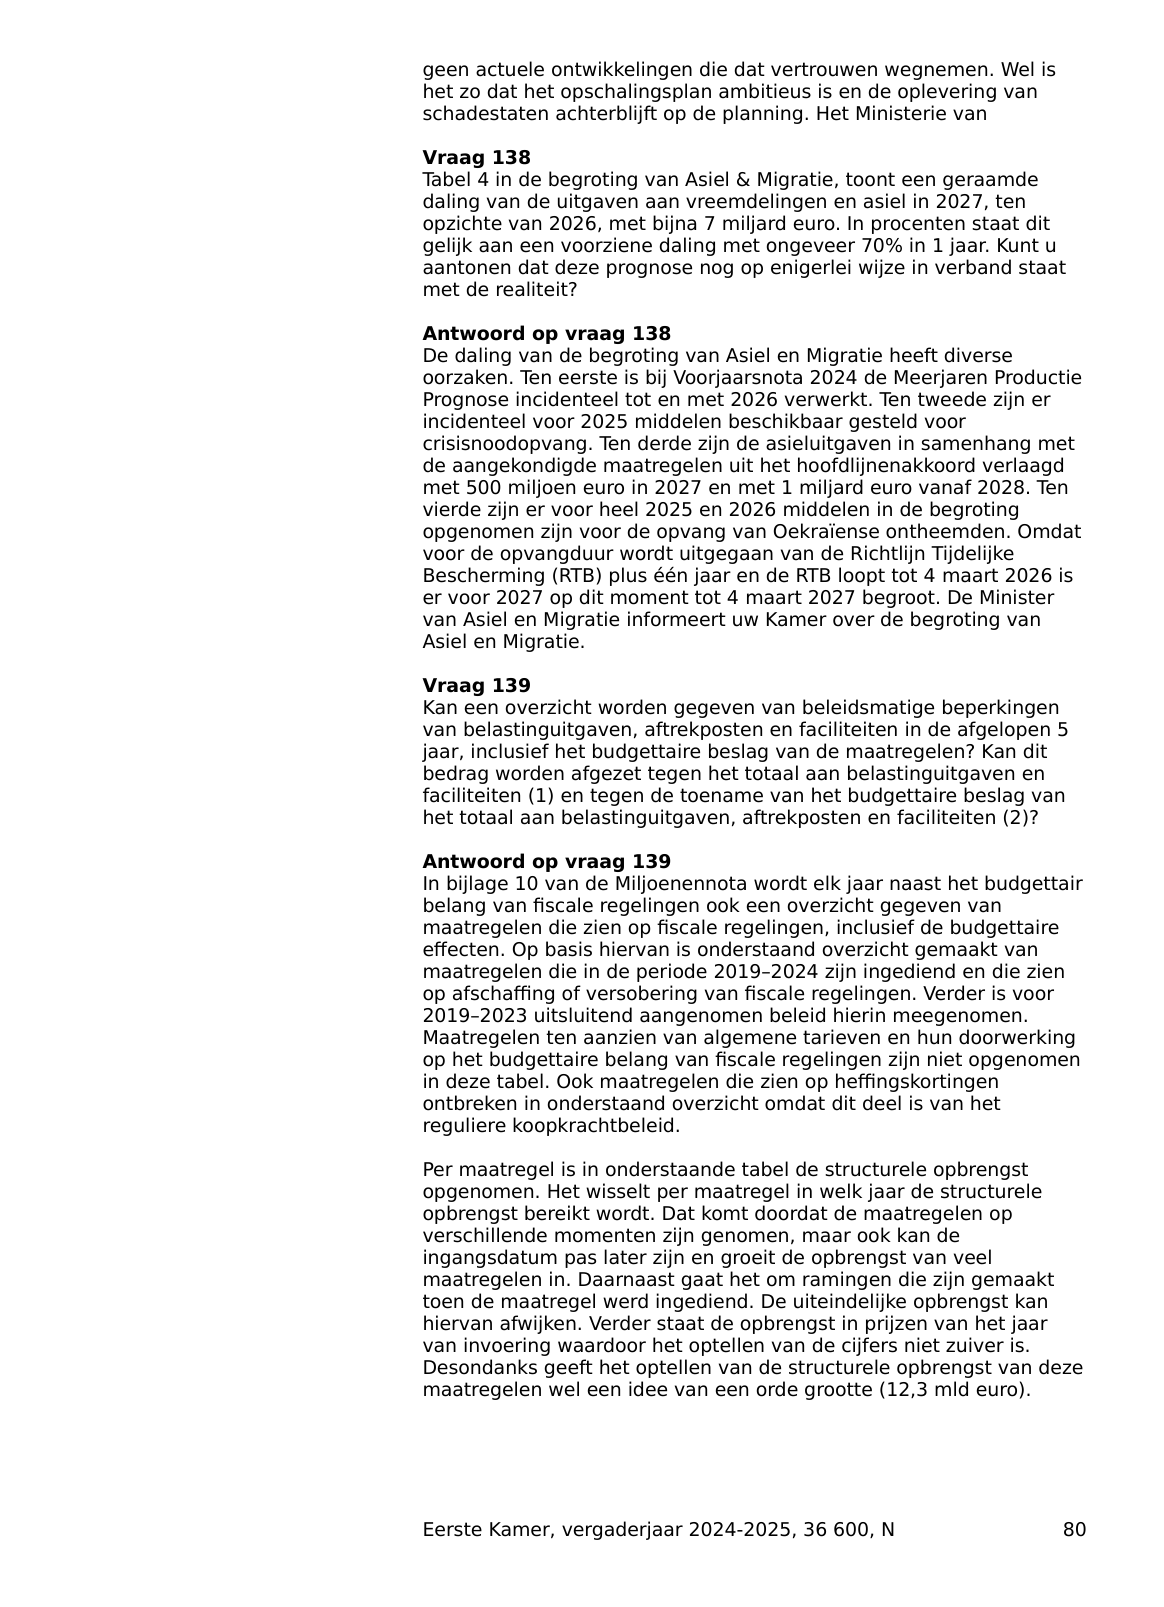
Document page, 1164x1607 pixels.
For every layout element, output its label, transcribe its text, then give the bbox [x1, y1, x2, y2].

text Kan een overzicht worden gegeven van beleidsmatige beperkingen van belastinguitgaven, aftrekposten en faciliteiten in de afgelopen 5 jaar, inclusief het budgettaire beslag van de maatregelen? Kan dit bedrag worden afgezet tegen het totaal aan belastinguitgaven en faciliteiten (1) en tegen de toename van het budgettaire beslag van het totaal aan belastinguitgaven, aftrekposten en faciliteiten (2)? [422, 697, 1087, 829]
text Antwoord op vraag 139 [422, 851, 1087, 873]
text In bijlage 10 van de Miljoenennota wordt elk jaar naast het budgettair belang van fiscale regelingen ook een overzicht gegeven van maatregelen die zien op fiscale regelingen, inclusief de budgettaire effecten. Op basis hiervan is onderstaand overzicht gemaakt van maatregelen die in de periode 2019–2024 zijn ingediend en die zien op afschaffing of versobering van fiscale regelingen. Verder is voor 2019–2023 uitsluitend aangenomen beleid hierin meegenomen. Maatregelen ten aanzien van algemene tarieven en hun doorwerking op het budgettaire belang van fiscale regelingen zijn niet opgenomen in deze tabel. Ook maatregelen die zien op heffingskortingen ontbreken in onderstaand overzicht omdat dit deel is van het reguliere koopkrachtbeleid. [422, 873, 1087, 1137]
text Vraag 139 [422, 675, 1087, 697]
text Tabel 4 in de begroting van Asiel & Migratie, toont een geraamde daling van de uitgaven aan vreemdelingen en asiel in 2027, ten opzichte van 2026, met bijna 7 miljard euro. In procenten staat dit gelijk aan een voorziene daling met ongeveer 70% in 1 jaar. Kunt u aantonen dat deze prognose nog op enigerlei wijze in verband staat met de realiteit? [422, 169, 1087, 301]
text Vraag 138 [422, 147, 1087, 169]
text De daling van de begroting van Asiel en Migratie heeft diverse oorzaken. Ten eerste is bij Voorjaarsnota 2024 de Meerjaren Productie Prognose incidenteel tot en met 2026 verwerkt. Ten tweede zijn er incidenteel voor 2025 middelen beschikbaar gesteld voor crisisnoodopvang. Ten derde zijn de asieluitgaven in samenhang met de aangekondigde maatregelen uit het hoofdlijnenakkoord verlaagd met 500 miljoen euro in 2027 en met 1 miljard euro vanaf 2028. Ten vierde zijn er voor heel 2025 en 2026 middelen in de begroting opgenomen zijn voor de opvang van Oekraïense ontheemden. Omdat voor de opvangduur wordt uitgegaan van de Richtlijn Tijdelijke Bescherming (RTB) plus één jaar en de RTB loopt tot 4 maart 2026 is er voor 2027 op dit moment tot 4 maart 2027 begroot. De Minister van Asiel en Migratie informeert uw Kamer over de begroting van Asiel en Migratie. [422, 345, 1087, 653]
text Antwoord op vraag 138 [422, 323, 1087, 345]
text Per maatregel is in onderstaande tabel de structurele opbrengst opgenomen. Het wisselt per maatregel in welk jaar de structurele opbrengst bereikt wordt. Dat komt doordat de maatregelen op verschillende momenten zijn genomen, maar ook kan de ingangsdatum pas later zijn en groeit de opbrengst van veel maatregelen in. Daarnaast gaat het om ramingen die zijn gemaakt toen de maatregel werd ingediend. De uiteindelijke opbrengst kan hiervan afwijken. Verder staat de opbrengst in prijzen van het jaar van invoering waardoor het optellen van de cijfers niet zuiver is. Desondanks geeft het optellen van de structurele opbrengst van deze maatregelen wel een idee van een orde grootte (12,3 mld euro). [422, 1159, 1087, 1401]
text geen actuele ontwikkelingen die dat vertrouwen wegnemen. Wel is het zo dat het opschalingsplan ambitieus is en de oplevering van schadestaten achterblijft op de planning. Het Ministerie van [422, 59, 1087, 125]
